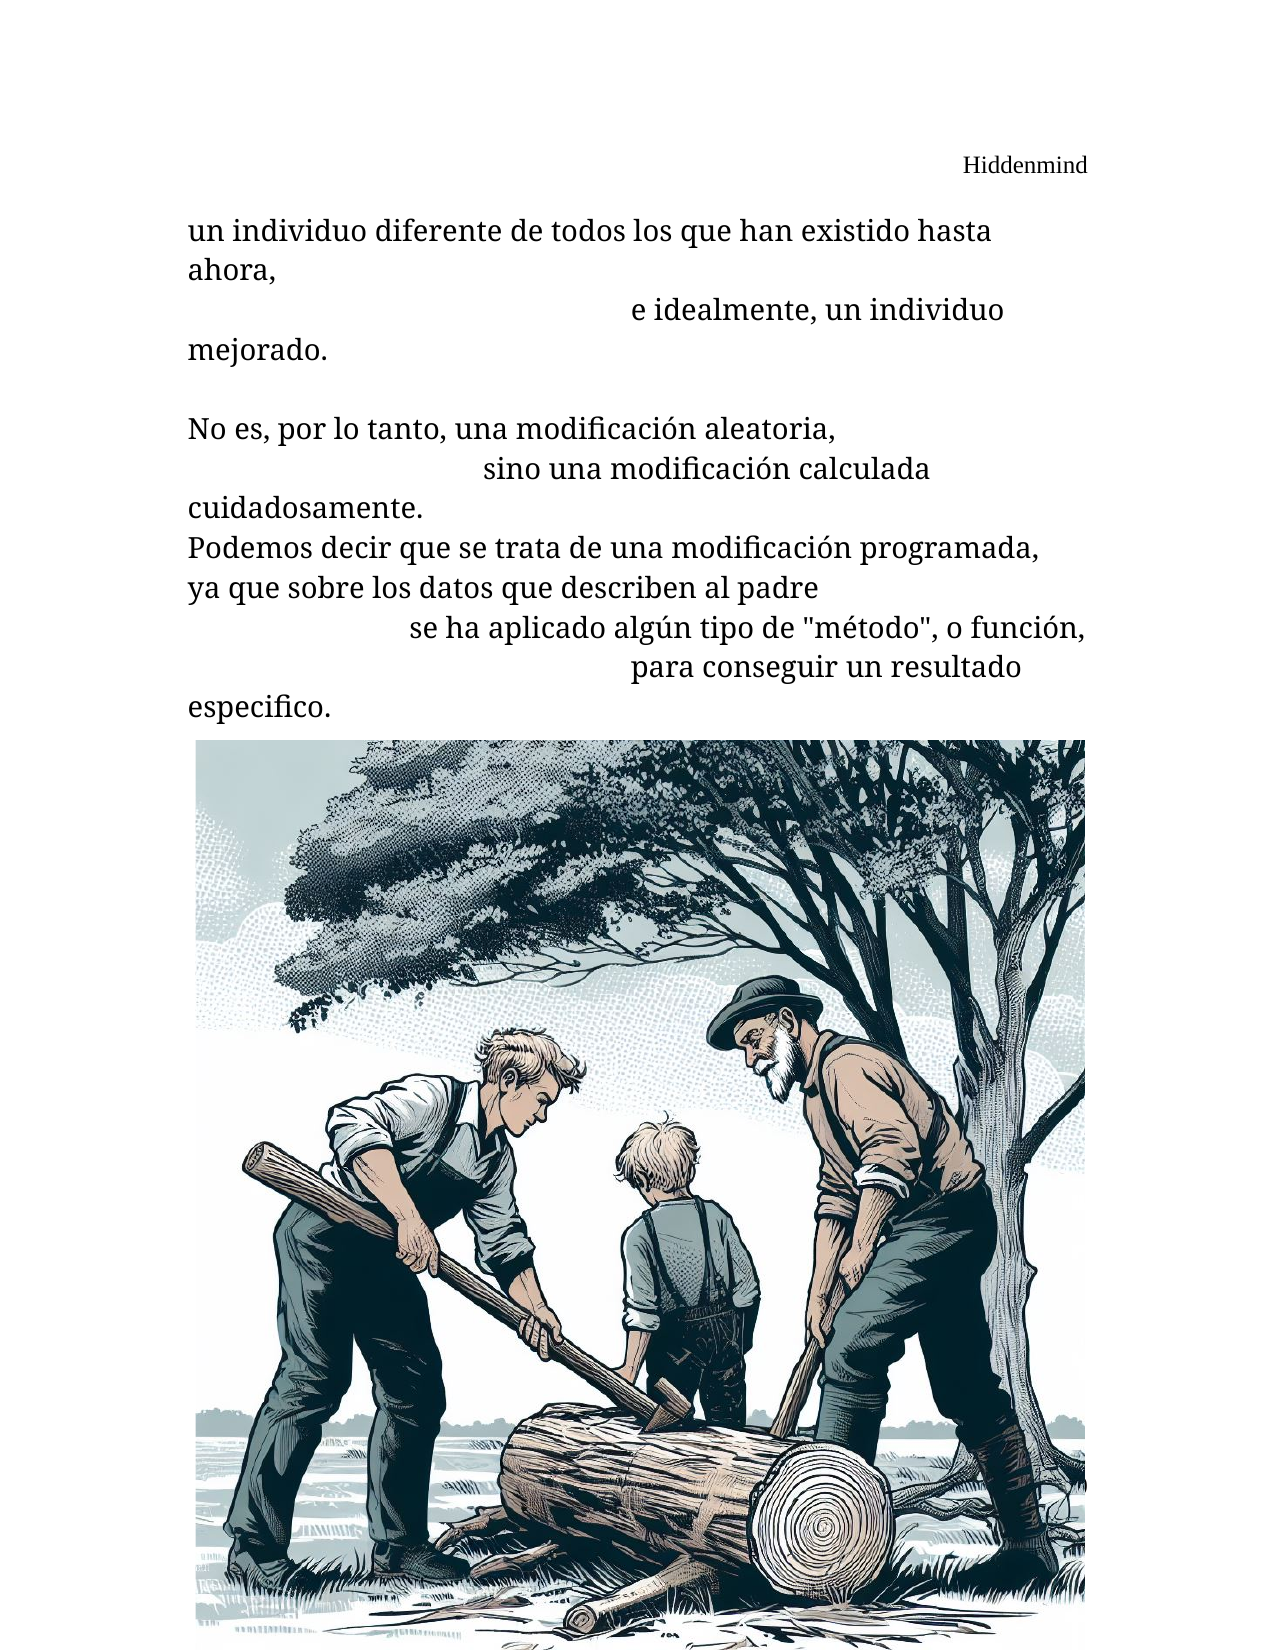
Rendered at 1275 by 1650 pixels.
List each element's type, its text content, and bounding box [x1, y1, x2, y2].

text para conseguir un resultado especifico. [187, 647, 1087, 726]
text Podemos decir que se trata de una modificación programada, [187, 527, 1087, 567]
text No es, por lo tanto, una modificación aleatoria, [187, 408, 1087, 448]
text se ha aplicado algún tipo de "método", o función, [187, 607, 1087, 647]
text ya que sobre los datos que describen al padre [187, 567, 1087, 607]
picture [195, 740, 1085, 1650]
text e idealmente, un individuo mejorado. [187, 289, 1087, 369]
text sino una modificación calculada cuidadosamente. [187, 448, 1087, 527]
text un individuo diferente de todos los que han existido hasta ahora, [187, 210, 1087, 289]
